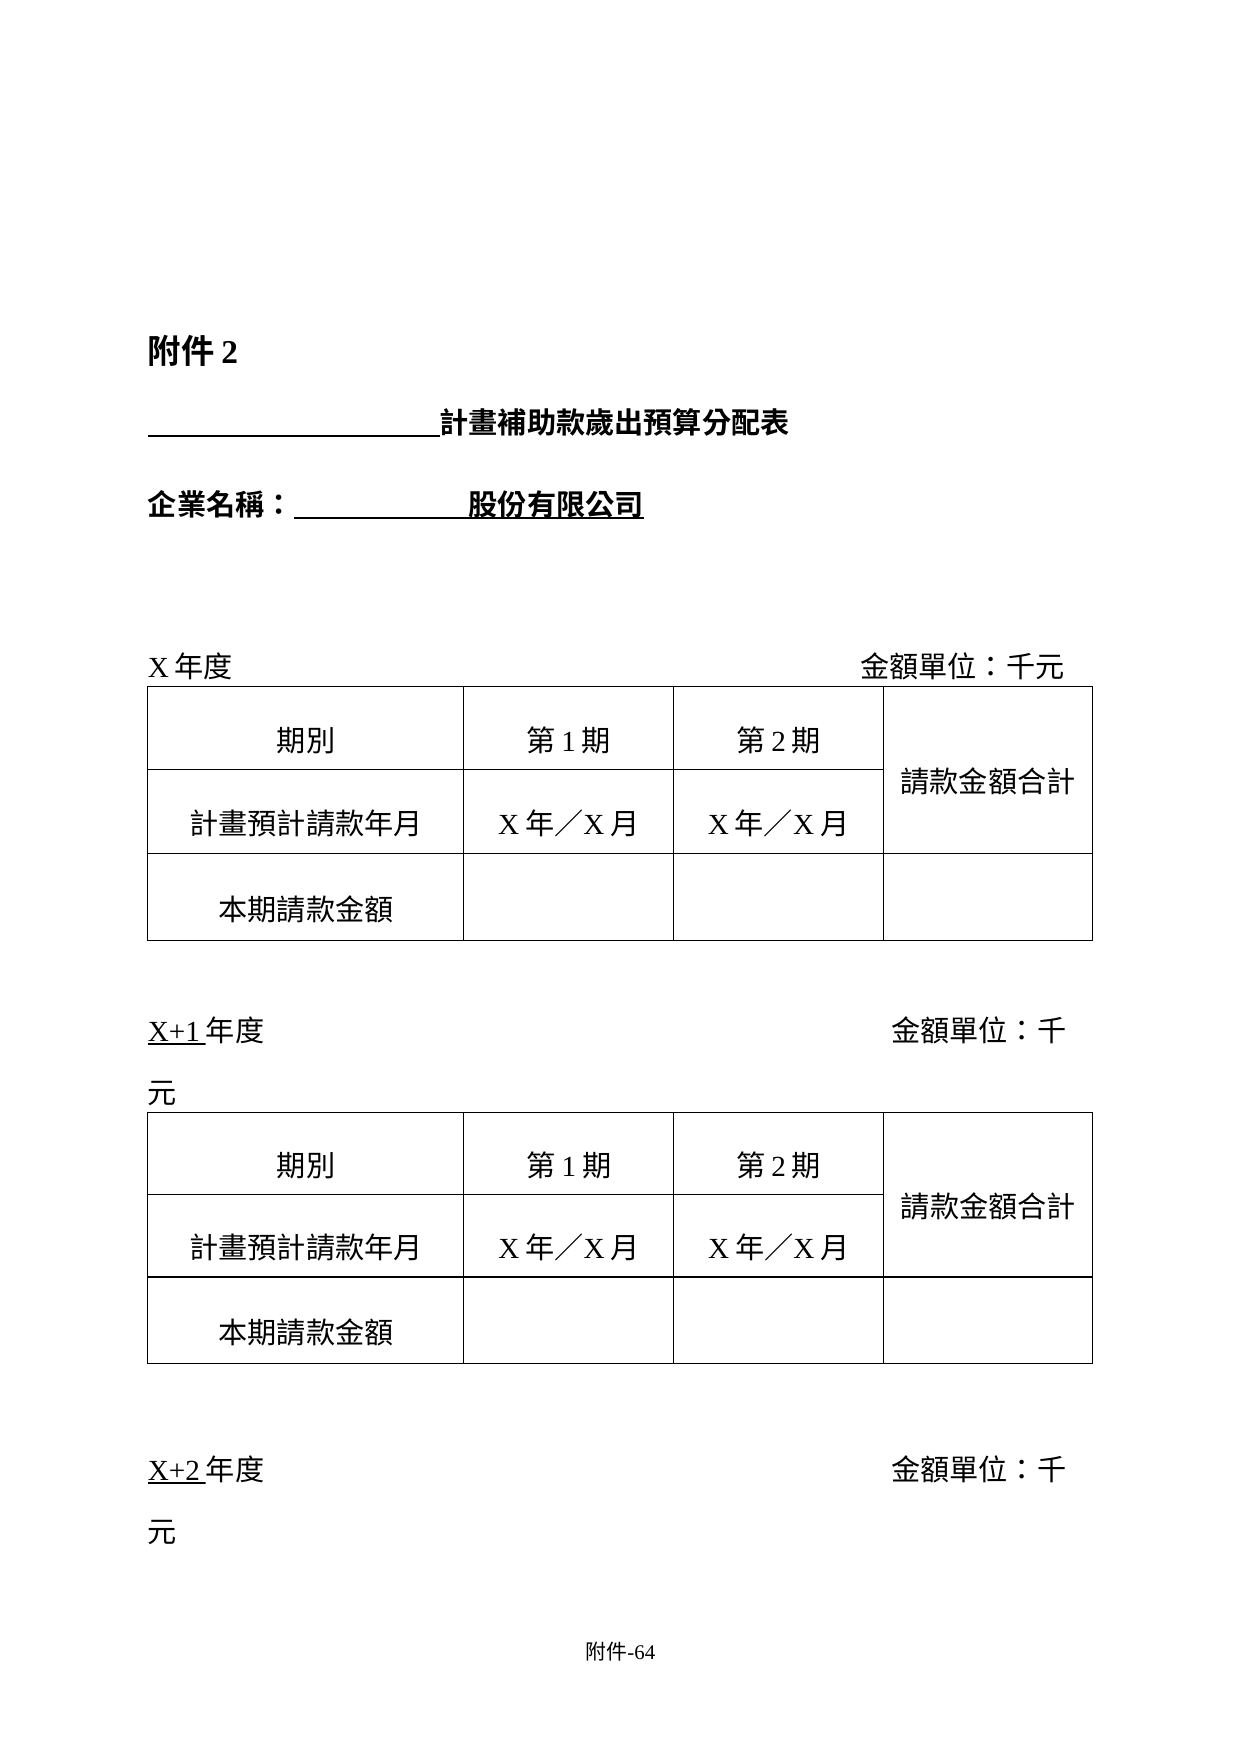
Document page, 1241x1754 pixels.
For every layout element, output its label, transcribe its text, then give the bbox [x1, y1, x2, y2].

table_cell X年／X月 [674, 1195, 883, 1276]
table_header 期別 [148, 687, 463, 769]
table_cell 計畫預計請款年月 [148, 770, 463, 853]
table_header 請款金額合計 [884, 687, 1092, 853]
table_cell X年／X月 [464, 770, 673, 853]
text X+2年度 金額單位：千元 [148, 1426, 1092, 1551]
table_header 第2期 [674, 687, 883, 769]
table_cell [884, 854, 1092, 940]
table_cell X年／X月 [464, 1195, 673, 1276]
table_cell 本期請款金額 [148, 854, 463, 940]
table_cell [464, 1278, 673, 1362]
table_header 第1期 [464, 687, 673, 769]
table_cell 計畫預計請款年月 [148, 1195, 463, 1276]
table_cell X年／X月 [674, 770, 883, 853]
text X年度 金額單位：千元 [148, 623, 1092, 686]
text X+1年度 金額單位：千元 [148, 987, 1092, 1112]
table_header 第2期 [674, 1113, 883, 1194]
text 附件2 [148, 307, 1092, 370]
table_cell [884, 1278, 1092, 1362]
table_header 第1期 [464, 1113, 673, 1194]
table_header 期別 [148, 1113, 463, 1194]
table_cell [464, 854, 673, 940]
table_cell [674, 1278, 883, 1362]
table_cell 本期請款金額 [148, 1278, 463, 1362]
table_header 請款金額合計 [884, 1113, 1092, 1276]
text 計畫補助款歲出預算分配表 [148, 379, 1092, 442]
table_cell [674, 854, 883, 940]
text 企業名稱： 股份有限公司 [148, 461, 1092, 523]
